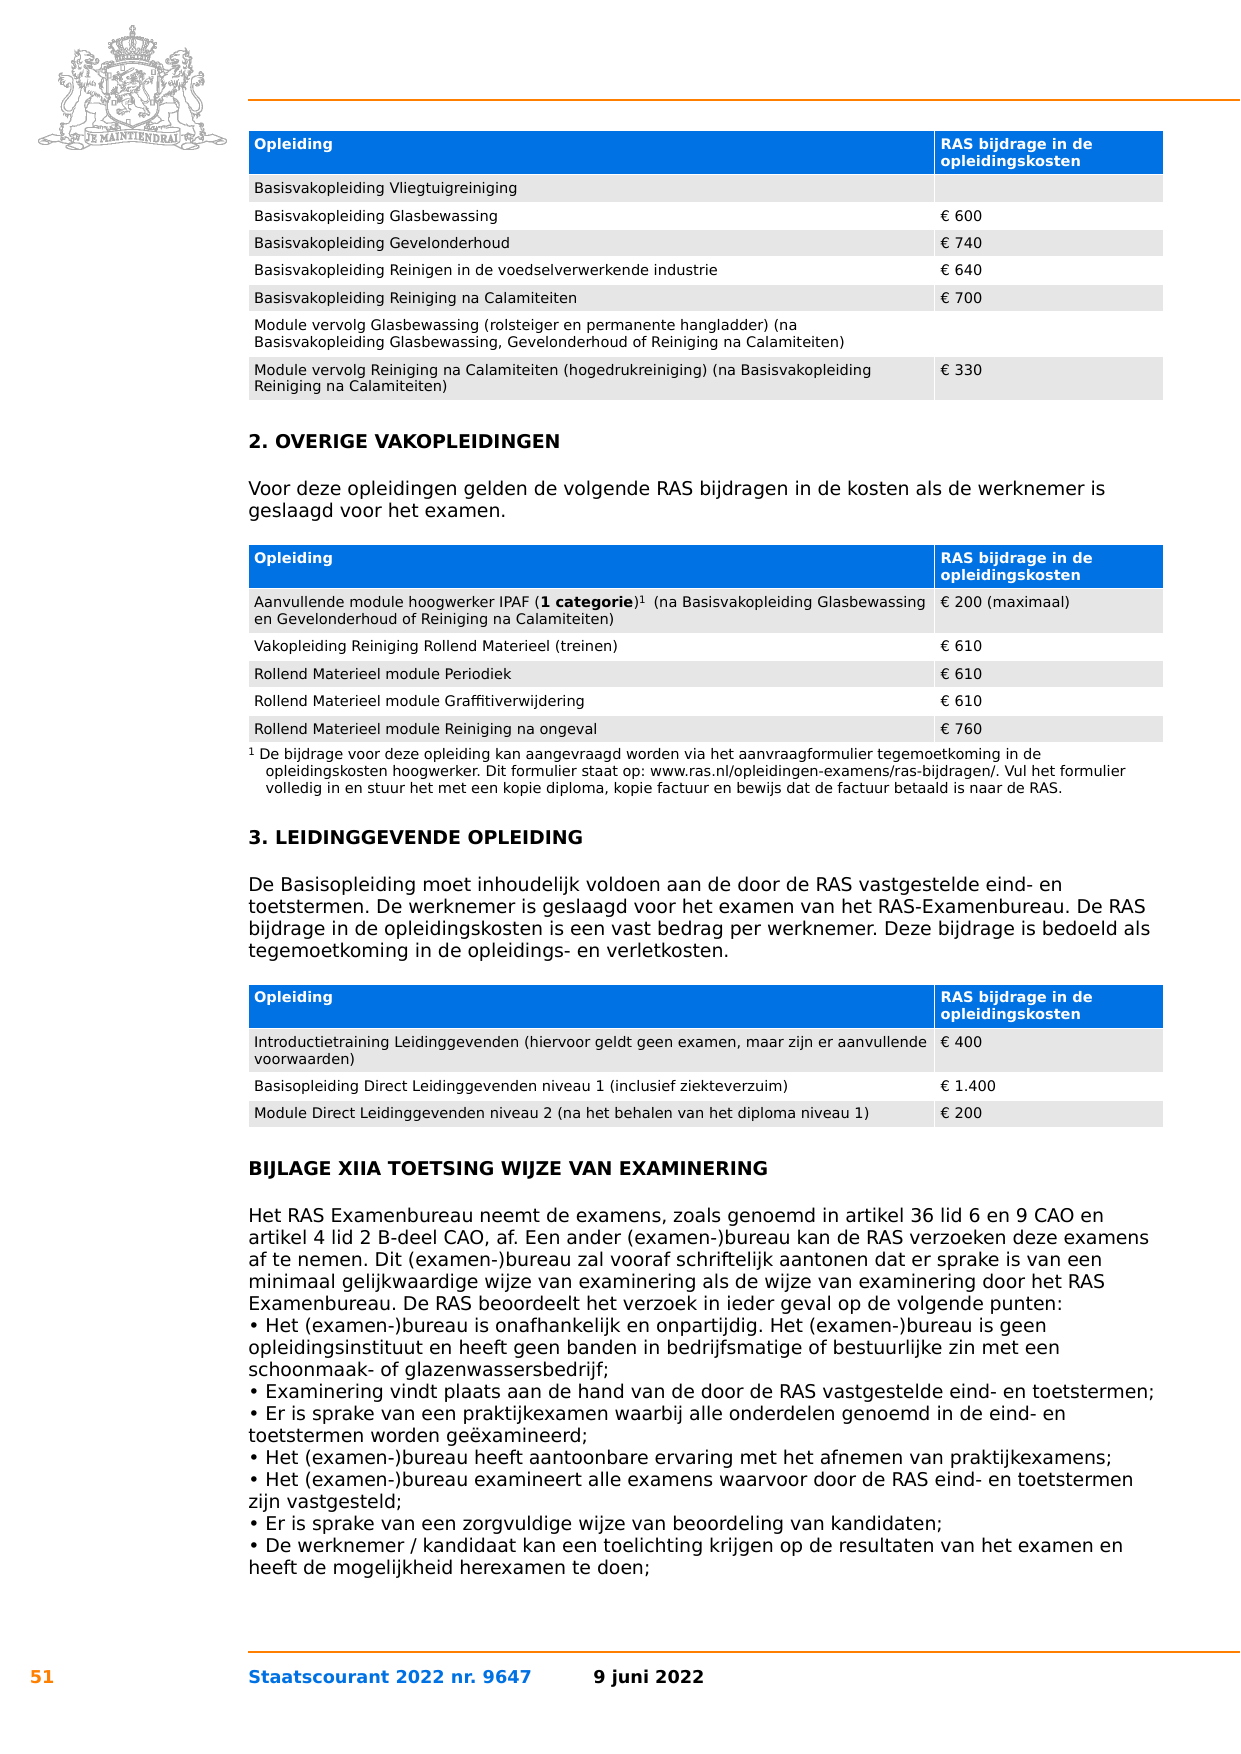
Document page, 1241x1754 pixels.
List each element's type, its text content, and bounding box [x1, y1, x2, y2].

text • Het (examen-)bureau heeft aantoonbare ervaring met het afnemen van praktijkexamens; [248, 1447, 1163, 1469]
table_cell € 740 [935, 230, 1163, 256]
text • Er is sprake van een praktijkexamen waarbij alle onderdelen genoemd in de eind- en toetstermen worden geëxamineerd; [248, 1403, 1163, 1447]
table_cell Rollend Materieel module Periodiek [249, 661, 934, 687]
table_cell € 200 (maximaal) [935, 589, 1163, 633]
table_cell € 610 [935, 689, 1163, 715]
table_cell Module Direct Leidinggevenden niveau 2 (na het behalen van het diploma niveau 1) [249, 1101, 934, 1127]
subtitle BIJLAGE XIIA TOETSING WIJZE VAN EXAMINERING [248, 1158, 1163, 1180]
table_header RAS bijdrage in de opleidingskosten [935, 545, 1163, 588]
table_header Opleiding [249, 131, 934, 174]
table_cell Rollend Materieel module Graffitiverwijdering [249, 689, 934, 715]
text De Basisopleiding moet inhoudelijk voldoen aan de door de RAS vastgestelde eind- en toetstermen. De werknemer is geslaagd voor het examen van het RAS-Examenbureau. De RAS bijdrage in de opleidingskosten is een vast bedrag per werknemer. Deze bijdrage is bedoeld als tegemoetkoming in de opleidings- en verletkosten. [248, 874, 1163, 962]
table_cell Aanvullende module hoogwerker IPAF (1 categorie)1 (na Basisvakopleiding Glasbewassing en Gevelonderhoud of Reiniging na Calamiteiten) [249, 589, 934, 633]
table_cell Introductietraining Leidinggevenden (hiervoor geldt geen examen, maar zijn er aanvullende voorwaarden) [249, 1029, 934, 1072]
table_cell Basisopleiding Direct Leidinggevenden niveau 1 (inclusief ziekteverzuim) [249, 1073, 934, 1100]
picture [38, 25, 227, 150]
table_cell Vakopleiding Reiniging Rollend Materieel (treinen) [249, 634, 934, 660]
table_header RAS bijdrage in de opleidingskosten [935, 985, 1163, 1028]
table_cell € 700 [935, 285, 1163, 311]
text • Examinering vindt plaats aan de hand van de door de RAS vastgestelde eind- en toetstermen; [248, 1381, 1163, 1403]
table_cell € 610 [935, 634, 1163, 660]
text Voor deze opleidingen gelden de volgende RAS bijdragen in de kosten als de werknemer is geslaagd voor het examen. [248, 478, 1163, 522]
table_cell € 760 [935, 716, 1163, 742]
table_header Opleiding [249, 545, 934, 588]
table_cell € 640 [935, 258, 1163, 284]
table_cell € 600 [935, 203, 1163, 229]
text • Het (examen-)bureau is onafhankelijk en onpartijdig. Het (examen-)bureau is geen opleidingsinstituut en heeft geen banden in bedrijfsmatige of bestuurlijke zin met een schoonmaak- of glazenwassersbedrijf; [248, 1315, 1163, 1381]
text Het RAS Examenbureau neemt de examens, zoals genoemd in artikel 36 lid 6 en 9 CAO en artikel 4 lid 2 B-deel CAO, af. Een ander (examen-)bureau kan de RAS verzoeken deze examens af te nemen. Dit (examen-)bureau zal vooraf schriftelijk aantonen dat er sprake is van een minimaal gelijkwaardige wijze van examinering als de wijze van examinering door het RAS Examenbureau. De RAS beoordeelt het verzoek in ieder geval op de volgende punten: [248, 1205, 1163, 1315]
table_cell € 200 [935, 1101, 1163, 1127]
subtitle 3. LEIDINGGEVENDE OPLEIDING [248, 827, 1163, 849]
table_cell € 400 [935, 1029, 1163, 1072]
text • Er is sprake van een zorgvuldige wijze van beoordeling van kandidaten; [248, 1513, 1163, 1535]
table_cell Basisvakopleiding Reiniging na Calamiteiten [249, 285, 934, 311]
table_cell Rollend Materieel module Reiniging na ongeval [249, 716, 934, 742]
subtitle 2. OVERIGE VAKOPLEIDINGEN [248, 431, 1163, 453]
table_header Opleiding [249, 985, 934, 1028]
table_cell € 610 [935, 661, 1163, 687]
table_cell 1 De bijdrage voor deze opleiding kan aangevraagd worden via het aanvraagformulier tegemoetkoming in de opleidingskosten hoogwerker. Dit formulier staat op: www.ras.nl/opleidingen-examens/ras-bijdragen/. Vul het formulier volledig in en stuur het met een kopie diploma, kopie factuur en bewijs dat de factuur betaald is naar de RAS. [248, 743, 1163, 797]
table_cell Module vervolg Glasbewassing (rolsteiger en permanente hangladder) (na Basisvakopleiding Glasbewassing, Gevelonderhoud of Reiniging na Calamiteiten) [249, 312, 934, 356]
table_cell € 330 [935, 357, 1163, 400]
table_cell Basisvakopleiding Gevelonderhoud [249, 230, 934, 256]
text • Het (examen-)bureau examineert alle examens waarvoor door de RAS eind- en toetstermen zijn vastgesteld; [248, 1469, 1163, 1513]
text • De werknemer / kandidaat kan een toelichting krijgen op de resultaten van het examen en heeft de mogelijkheid herexamen te doen; [248, 1535, 1163, 1579]
table_cell [935, 312, 1163, 356]
table_header RAS bijdrage in de opleidingskosten [935, 131, 1163, 174]
table_cell Module vervolg Reiniging na Calamiteiten (hogedrukreiniging) (na Basisvakopleiding Reiniging na Calamiteiten) [249, 357, 934, 400]
table_cell Basisvakopleiding Vliegtuigreiniging [249, 175, 934, 202]
table_cell [935, 175, 1163, 202]
table_cell Basisvakopleiding Reinigen in de voedselverwerkende industrie [249, 258, 934, 284]
table_cell Basisvakopleiding Glasbewassing [249, 203, 934, 229]
table_cell € 1.400 [935, 1073, 1163, 1100]
